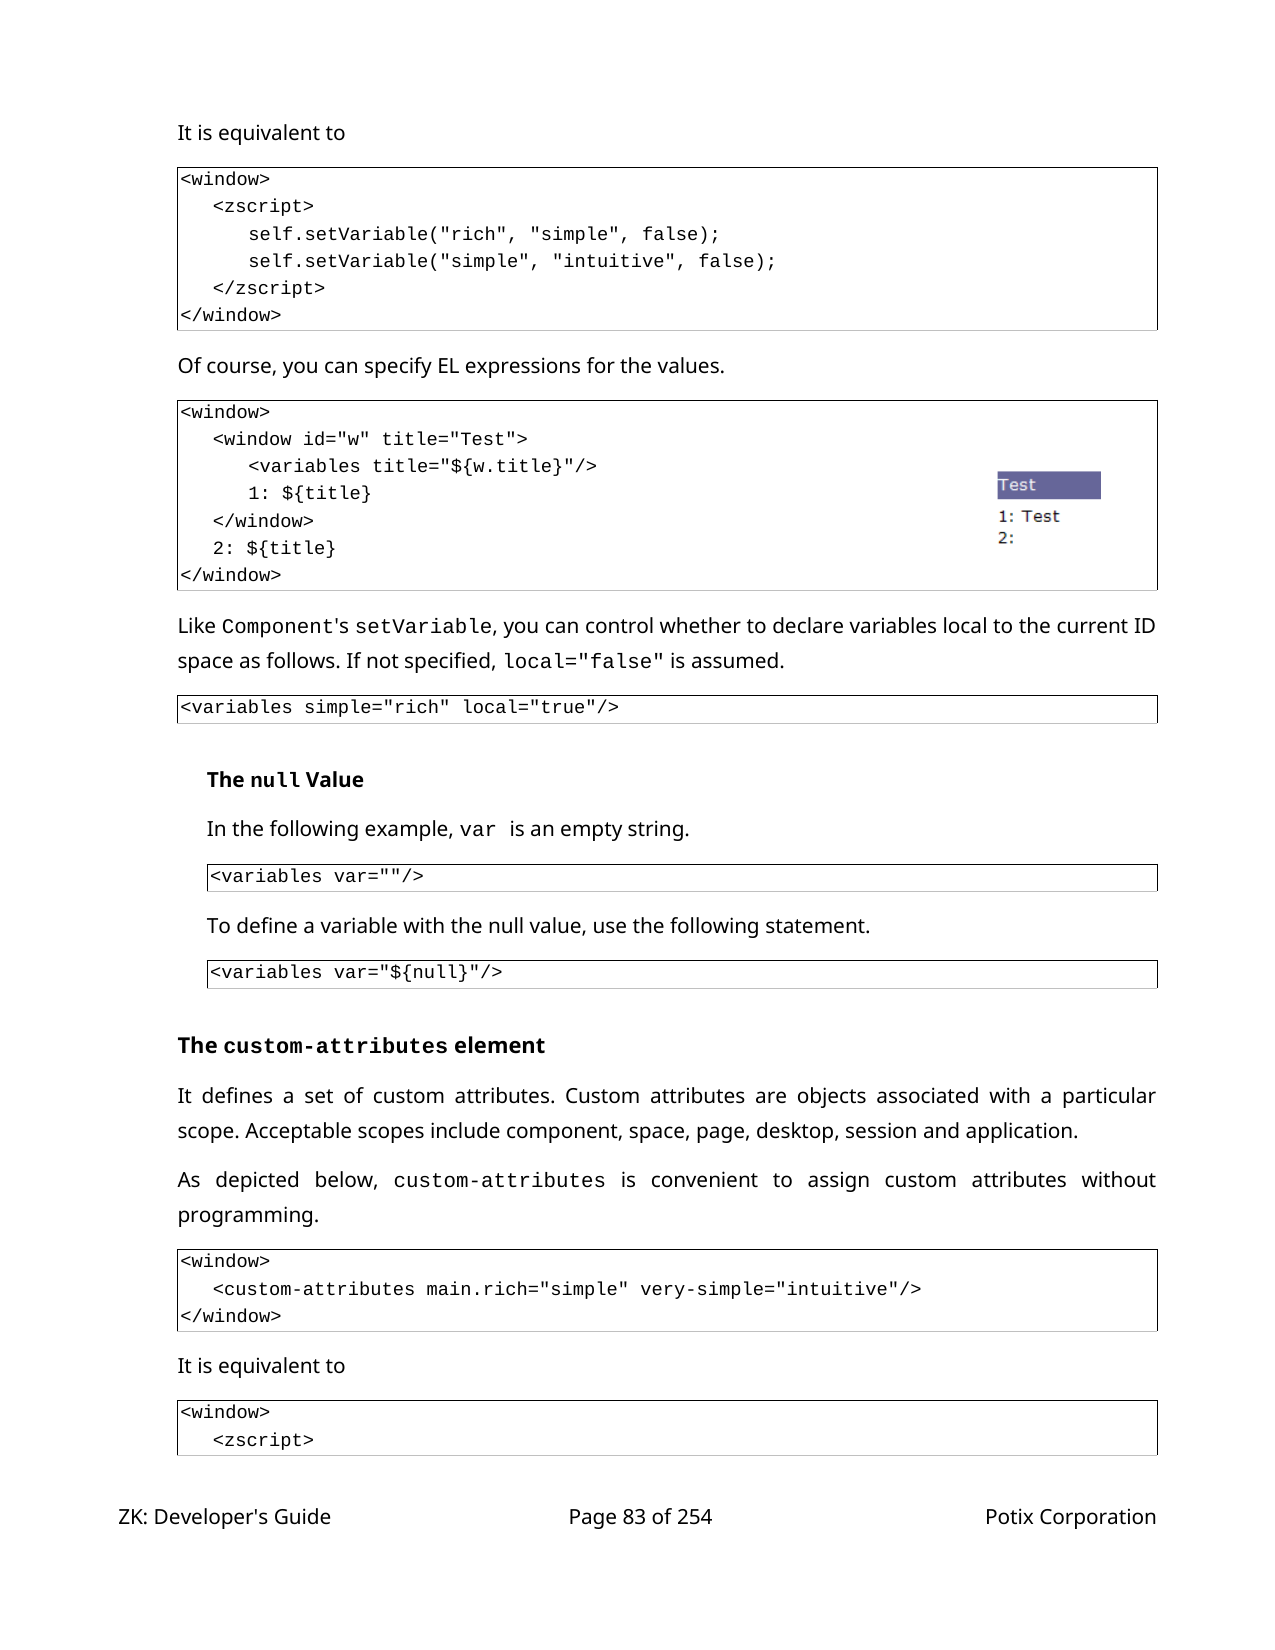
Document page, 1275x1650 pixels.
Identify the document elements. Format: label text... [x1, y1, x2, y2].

text <custom-attributes main.rich="simple" very-simple="intuitive"/> [178, 1276, 1157, 1301]
text </window> [178, 563, 1157, 590]
picture [994, 469, 1101, 546]
text Like Component's setVariable, you can control whether to declare variables local to the current ID space as follows. If not specified, local="false" is assumed. [177, 611, 1157, 675]
text <variables simple="rich" local="true"/> [178, 696, 1157, 723]
text <variables var=""/> [208, 865, 1157, 891]
text It defines a set of custom attributes. Custom attributes are objects associated with a particular scope. Acceptable scopes include component, space, page, desktop, session and application. [177, 1081, 1157, 1144]
text [1101, 508, 1157, 533]
text 2: ${title} [178, 536, 1157, 560]
text </zscript> [178, 276, 1157, 300]
text </window> [178, 303, 1157, 330]
text <window> [178, 168, 1157, 191]
text <zscript> [178, 1428, 1157, 1455]
text As depicted below, custom-attributes is convenient to assign custom attributes without programming. [177, 1165, 1157, 1229]
text 1: ${title} [178, 481, 994, 506]
text To define a variable with the null value, use the following statement. [207, 911, 1157, 940]
text <variables title="${w.title}"/> [178, 454, 1157, 478]
text Of course, you can specify EL expressions for the values. [177, 351, 1157, 379]
text <zscript> [178, 194, 1157, 218]
subtitle The null Value [207, 765, 1157, 794]
text <window> [178, 1401, 1157, 1425]
text It is equivalent to [177, 1352, 1157, 1380]
text self.setVariable("simple", "intuitive", false); [178, 248, 1157, 273]
text [1101, 481, 1157, 506]
text It is equivalent to [177, 118, 1157, 146]
text <window> [178, 401, 1157, 424]
text </window> [178, 508, 994, 533]
text self.setVariable("rich", "simple", false); [178, 221, 1157, 246]
text <window id="w" title="Test"> [178, 427, 1157, 451]
text <variables var="${null}"/> [208, 961, 1157, 988]
subtitle The custom-attributes element [177, 1030, 1157, 1060]
text <window> [178, 1250, 1157, 1273]
text </window> [178, 1304, 1157, 1331]
text In the following example, var is an empty string. [207, 814, 1157, 843]
